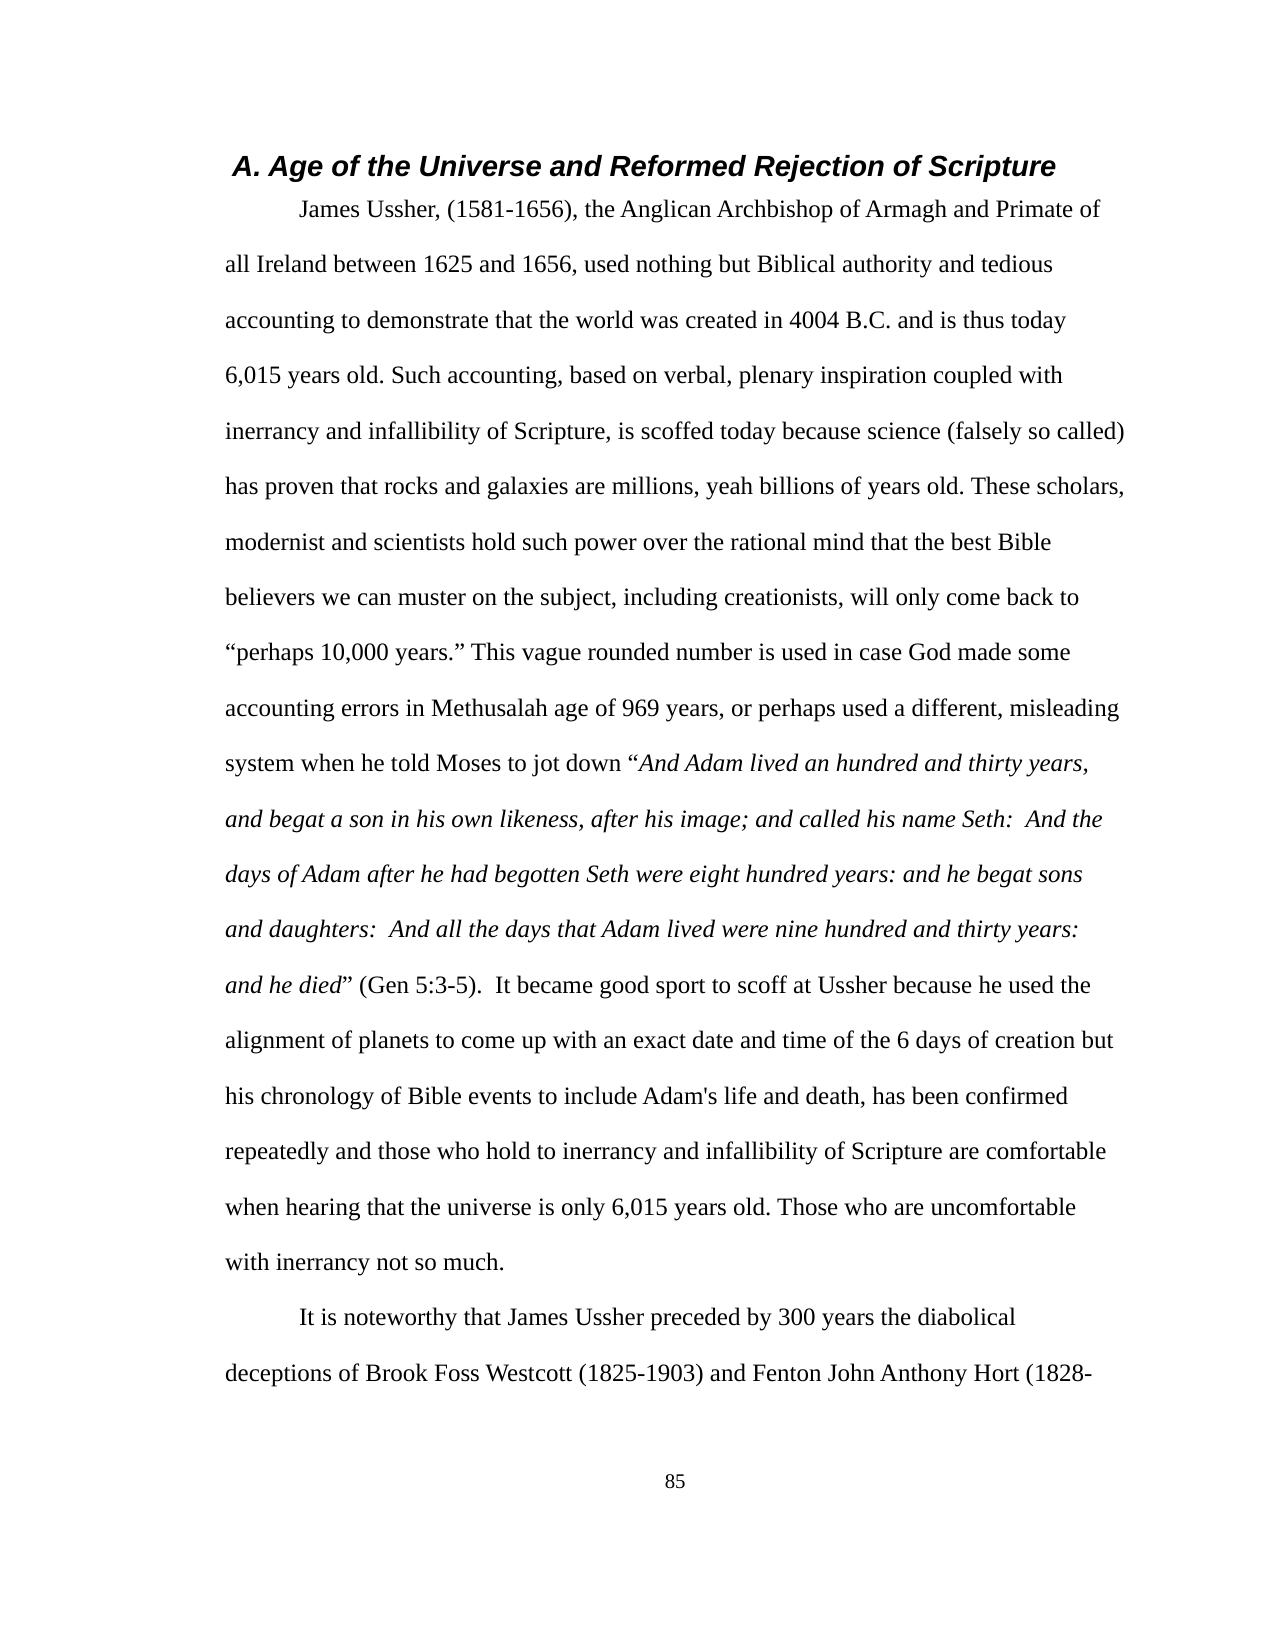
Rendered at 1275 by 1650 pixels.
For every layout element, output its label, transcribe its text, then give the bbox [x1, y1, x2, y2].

text James Ussher, (1581-1656), the Anglican Archbishop of Armagh and Primate of all Ireland between 1625 and 1656, used nothing but Biblical authority and tedious accounting to demonstrate that the world was created in 4004 B.C. and is thus today 6,015 years old. Such accounting, based on verbal, plenary inspiration coupled with inerrancy and infallibility of Scripture, is scoffed today because science (falsely so called) has proven that rocks and galaxies are millions, yeah billions of years old. These scholars, modernist and scientists hold such power over the rational mind that the best Bible believers we can muster on the subject, including creationists, will only come back to “perhaps 10,000 years.” This vague rounded number is used in case God made some accounting errors in Methusalah age of 969 years, or perhaps used a different, misleading system when he told Moses to jot down “And Adam lived an hundred and thirty years, and begat a son in his own likeness, after his image; and called his name Seth: And the days of Adam after he had begotten Seth were eight hundred years: and he begat sons and daughters: And all the days that Adam lived were nine hundred and thirty years: and he died” (Gen 5:3-5). It became good sport to scoff at Ussher because he used the alignment of planets to come up with an exact date and time of the 6 days of creation but his chronology of Bible events to include Adam's life and death, has been confirmed repeatedly and those who hold to inerrancy and infallibility of Scripture are comfortable when hearing that the universe is only 6,015 years old. Those who are uncomfortable with inerrancy not so much. [225, 195, 1125, 1276]
text It is noteworthy that James Ussher preceded by 300 years the diabolical deceptions of Brook Foss Westcott (1825-1903) and Fenton John Anthony Hort (1828- [225, 1303, 1125, 1387]
subtitle A. Age of the Universe and Reformed Rejection of Scripture [225, 150, 1125, 183]
